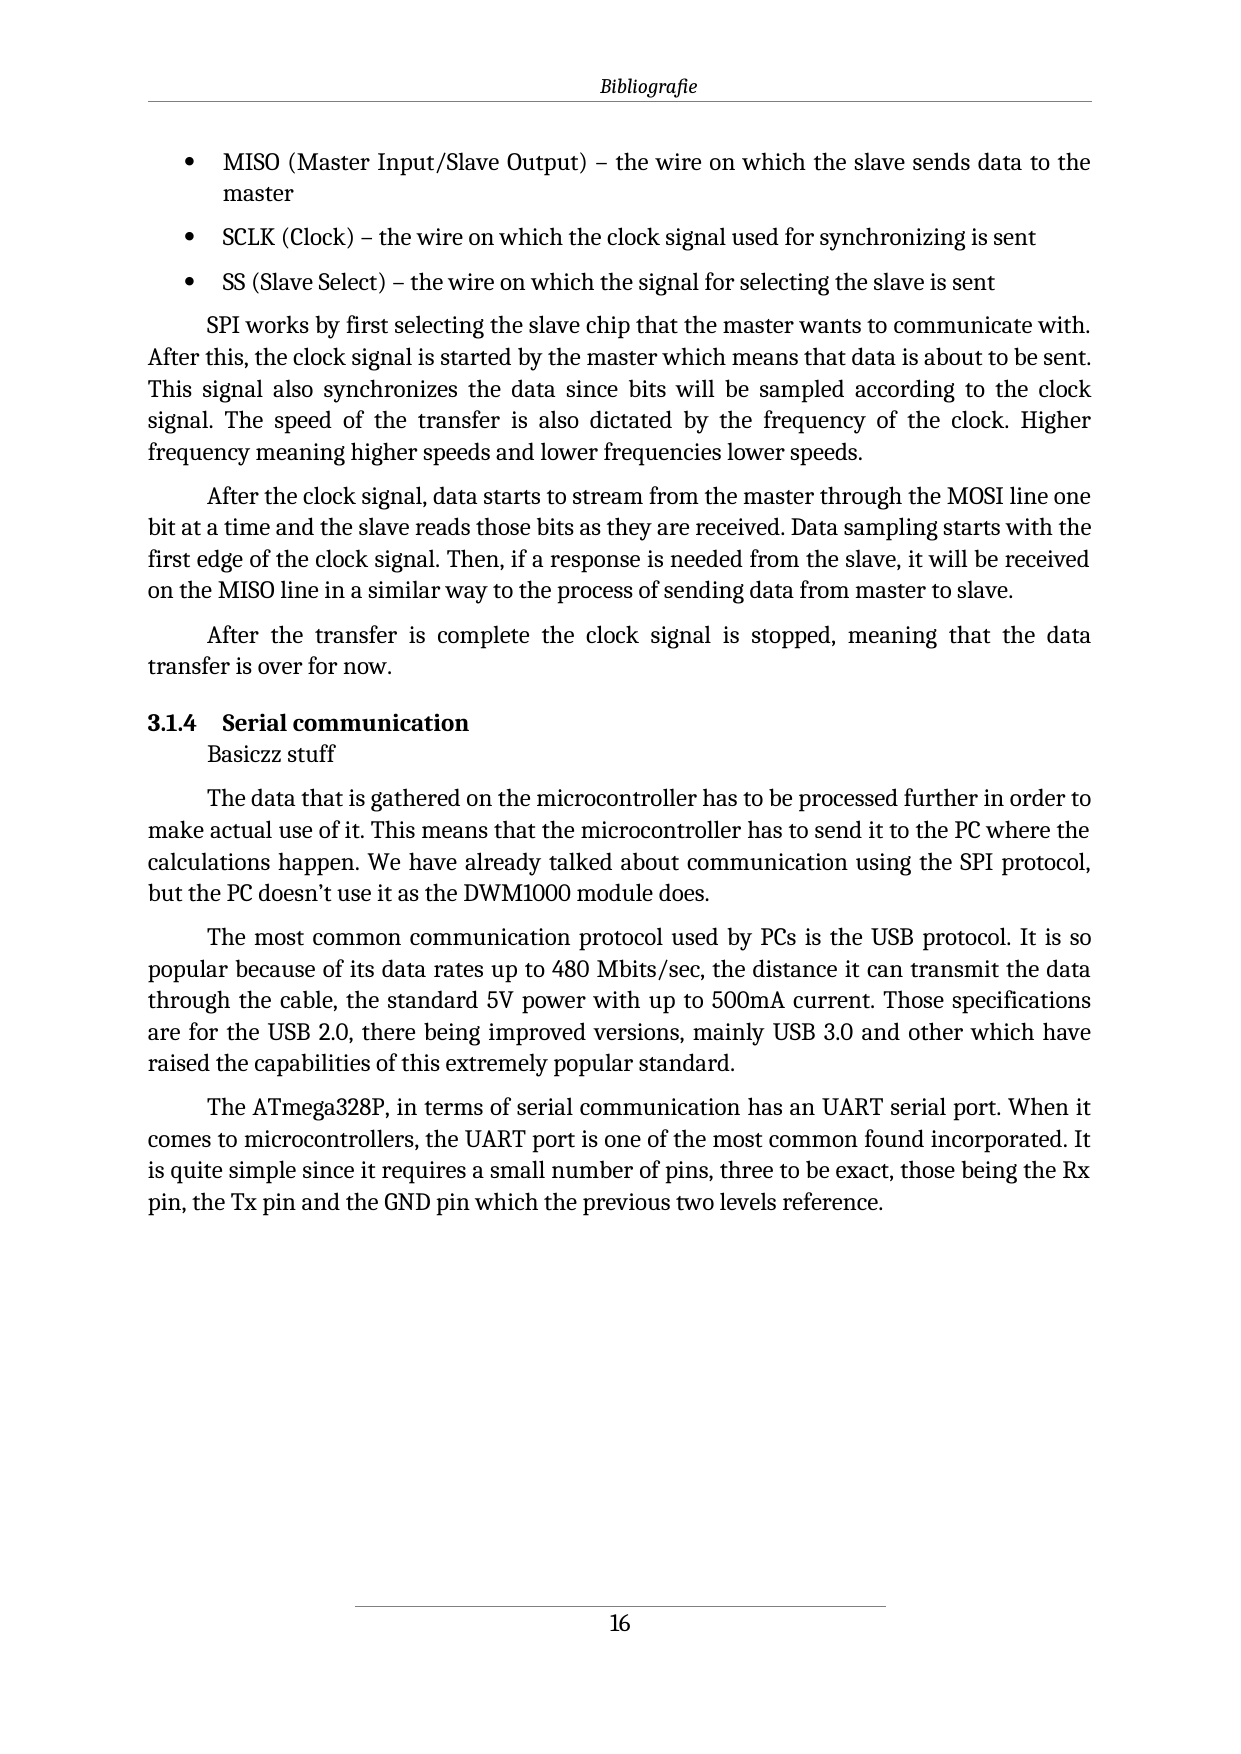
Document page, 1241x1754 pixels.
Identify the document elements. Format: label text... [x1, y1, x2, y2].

subtitle Serial communication [148, 709, 1092, 737]
list SS (Slave Select) – the wire on which the signal for selecting the slave is sent [185, 267, 1092, 296]
text After the clock signal, data starts to stream from the master through the MOSI line one bit at a time and the slave reads those bits as they are received. Data sampling starts with the first edge of the clock signal. Then, if a response is needed from the slave, it will be received on the MISO line in a similar way to the process of sending data from master to slave. [148, 482, 1092, 605]
text The most common communication protocol used by PCs is the USB protocol. It is so popular because of its data rates up to 480 Mbits/sec, the distance it can transmit the data through the cable, the standard 5V power with up to 500mA current. Those specifications are for the USB 2.0, there being improved versions, mainly USB 3.0 and other which have raised the capabilities of this extremely popular standard. [148, 923, 1092, 1078]
text The data that is gathered on the microcontroller has to be processed further in order to make actual use of it. This means that the microcontroller has to send it to the PC where the calculations happen. We have already talked about communication using the SPI protocol, but the PC doesn’t use it as the DWM1000 module does. [148, 784, 1092, 908]
list MISO (Master Input/Slave Output) – the wire on which the slave sends data to the master [185, 148, 1092, 208]
text Basiczz stuff [148, 740, 1092, 769]
text The ATmega328P, in terms of serial communication has an UART serial port. When it comes to microcontrollers, the UART port is one of the most common found incorporated. It is quite simple since it requires a small number of pins, three to be exact, those being the Rx pin, the Tx pin and the GND pin which the previous two levels reference. [148, 1093, 1092, 1217]
list SCLK (Clock) – the wire on which the clock signal used for synchronizing is sent [185, 223, 1092, 252]
text SPI works by first selecting the slave chip that the master wants to communicate with. After this, the clock signal is started by the master which means that data is about to be sent. This signal also synchronizes the data since bits will be sampled according to the clock signal. The speed of the transfer is also dictated by the frequency of the clock. Higher frequency meaning higher speeds and lower frequencies lower speeds. [148, 311, 1092, 466]
text After the transfer is complete the clock signal is stopped, meaning that the data transfer is over for now. [148, 621, 1092, 681]
